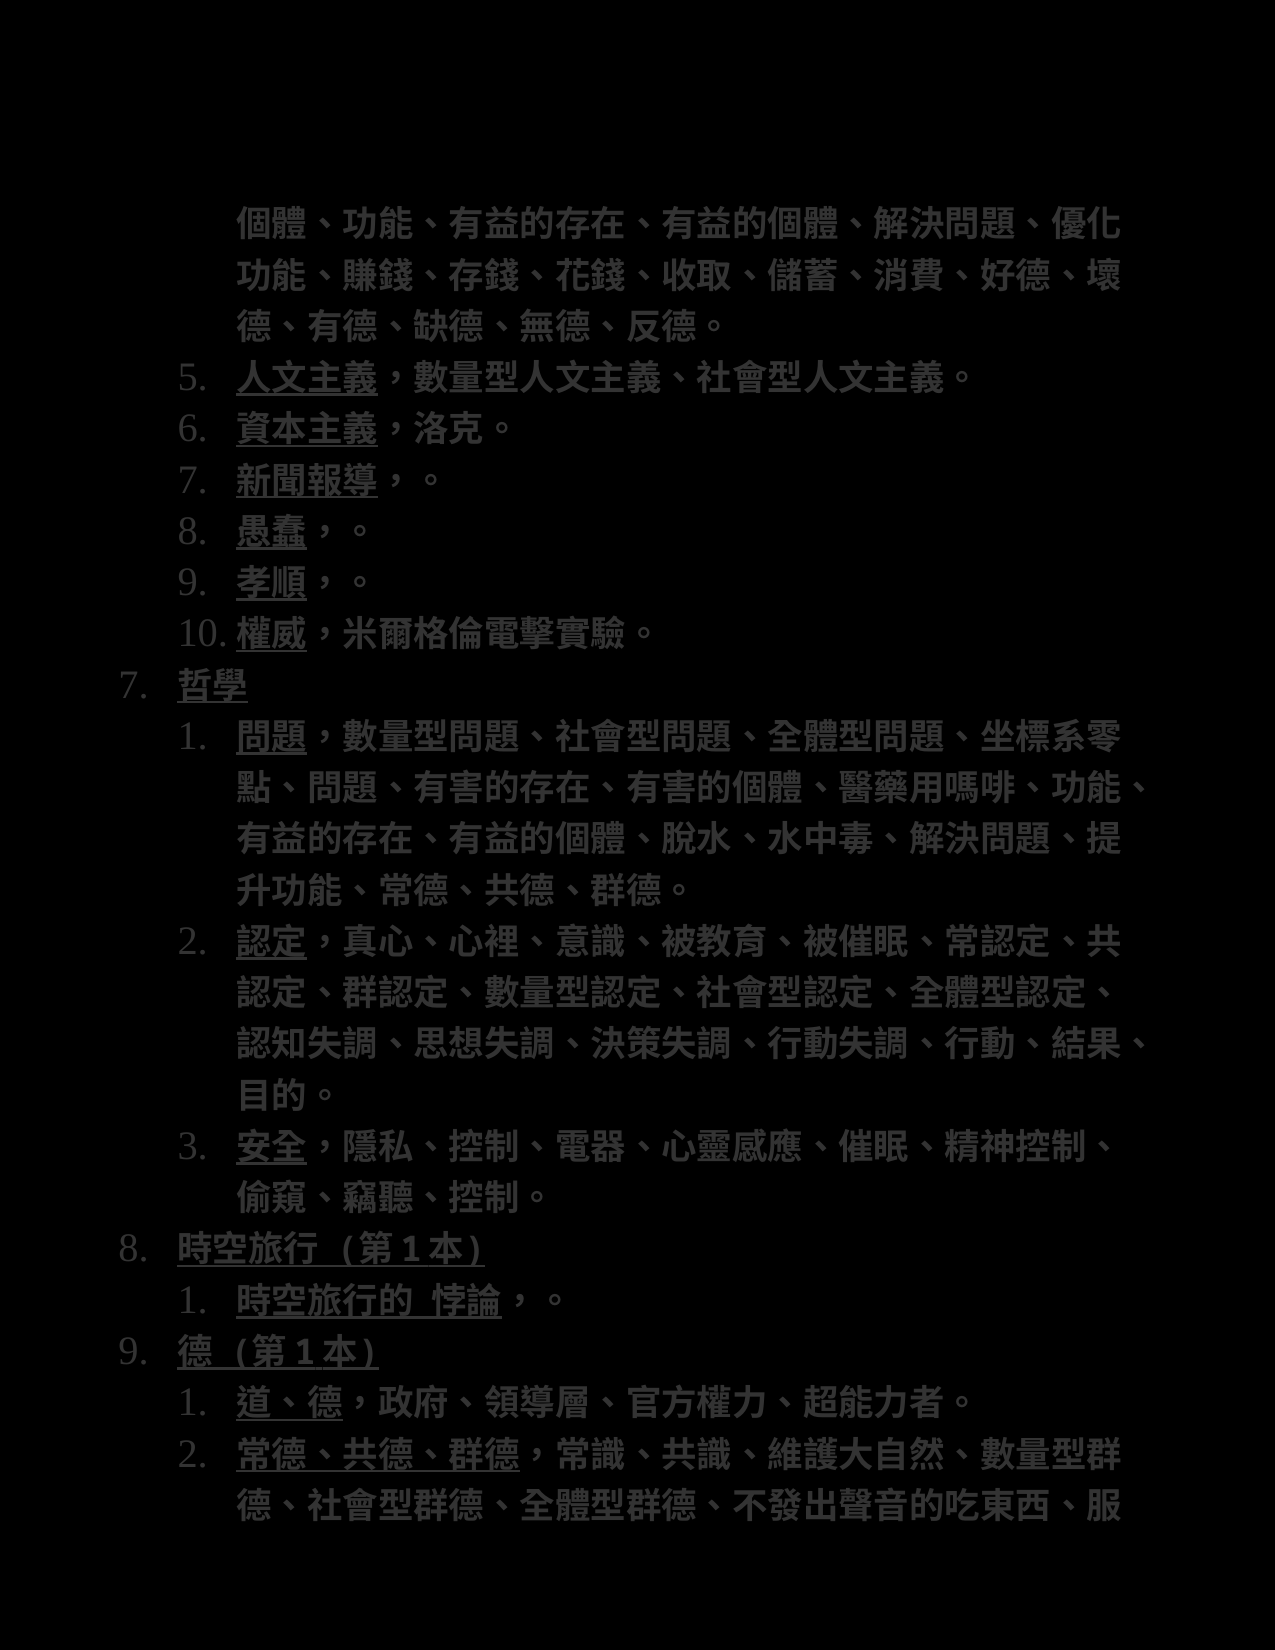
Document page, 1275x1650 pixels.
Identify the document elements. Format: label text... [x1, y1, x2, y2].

list 孝順，。 [177, 554, 1157, 606]
list 哲學 [118, 657, 1157, 708]
list 常德、共德、群德，常識、共識、維護大自然、數量型群德、社會型群德、全體型群德、不發出聲音的吃東西、服 [177, 1426, 1157, 1528]
list 個體、功能、有益的存在、有益的個體、解決問題、優化功能、賺錢、存錢、花錢、收取、儲蓄、消費、好德、壞德、有德、缺德、無德、反德。 [177, 196, 1157, 349]
list 時空旅行 (第1本) [118, 1221, 1157, 1272]
list 人文主義，數量型人文主義、社會型人文主義。 [177, 349, 1157, 401]
list 愚蠢，。 [177, 503, 1157, 554]
list 道、德，政府、領導層、官方權力、超能力者。 [177, 1375, 1157, 1426]
list 資本主義，洛克。 [177, 401, 1157, 452]
list 德 (第1本) [118, 1323, 1157, 1375]
list 問題，數量型問題、社會型問題、全體型問題、坐標系零點、問題、有害的存在、有害的個體、醫藥用嗎啡、功能、有益的存在、有益的個體、脫水、水中毒、解決問題、提升功能、常德、共德、群德。 [177, 708, 1157, 913]
list 權威，米爾格倫電擊實驗。 [177, 606, 1157, 657]
list 新聞報導，。 [177, 452, 1157, 503]
list 安全，隱私、控制、電器、心靈感應、催眠、精神控制、偷窺、竊聽、控制。 [177, 1118, 1157, 1221]
list 時空旅行的 悖論，。 [177, 1272, 1157, 1323]
list 認定，真心、心裡、意識、被教育、被催眠、常認定、共認定、群認定、數量型認定、社會型認定、全體型認定、認知失調、思想失調、決策失調、行動失調、行動、結果、目的。 [177, 913, 1157, 1118]
